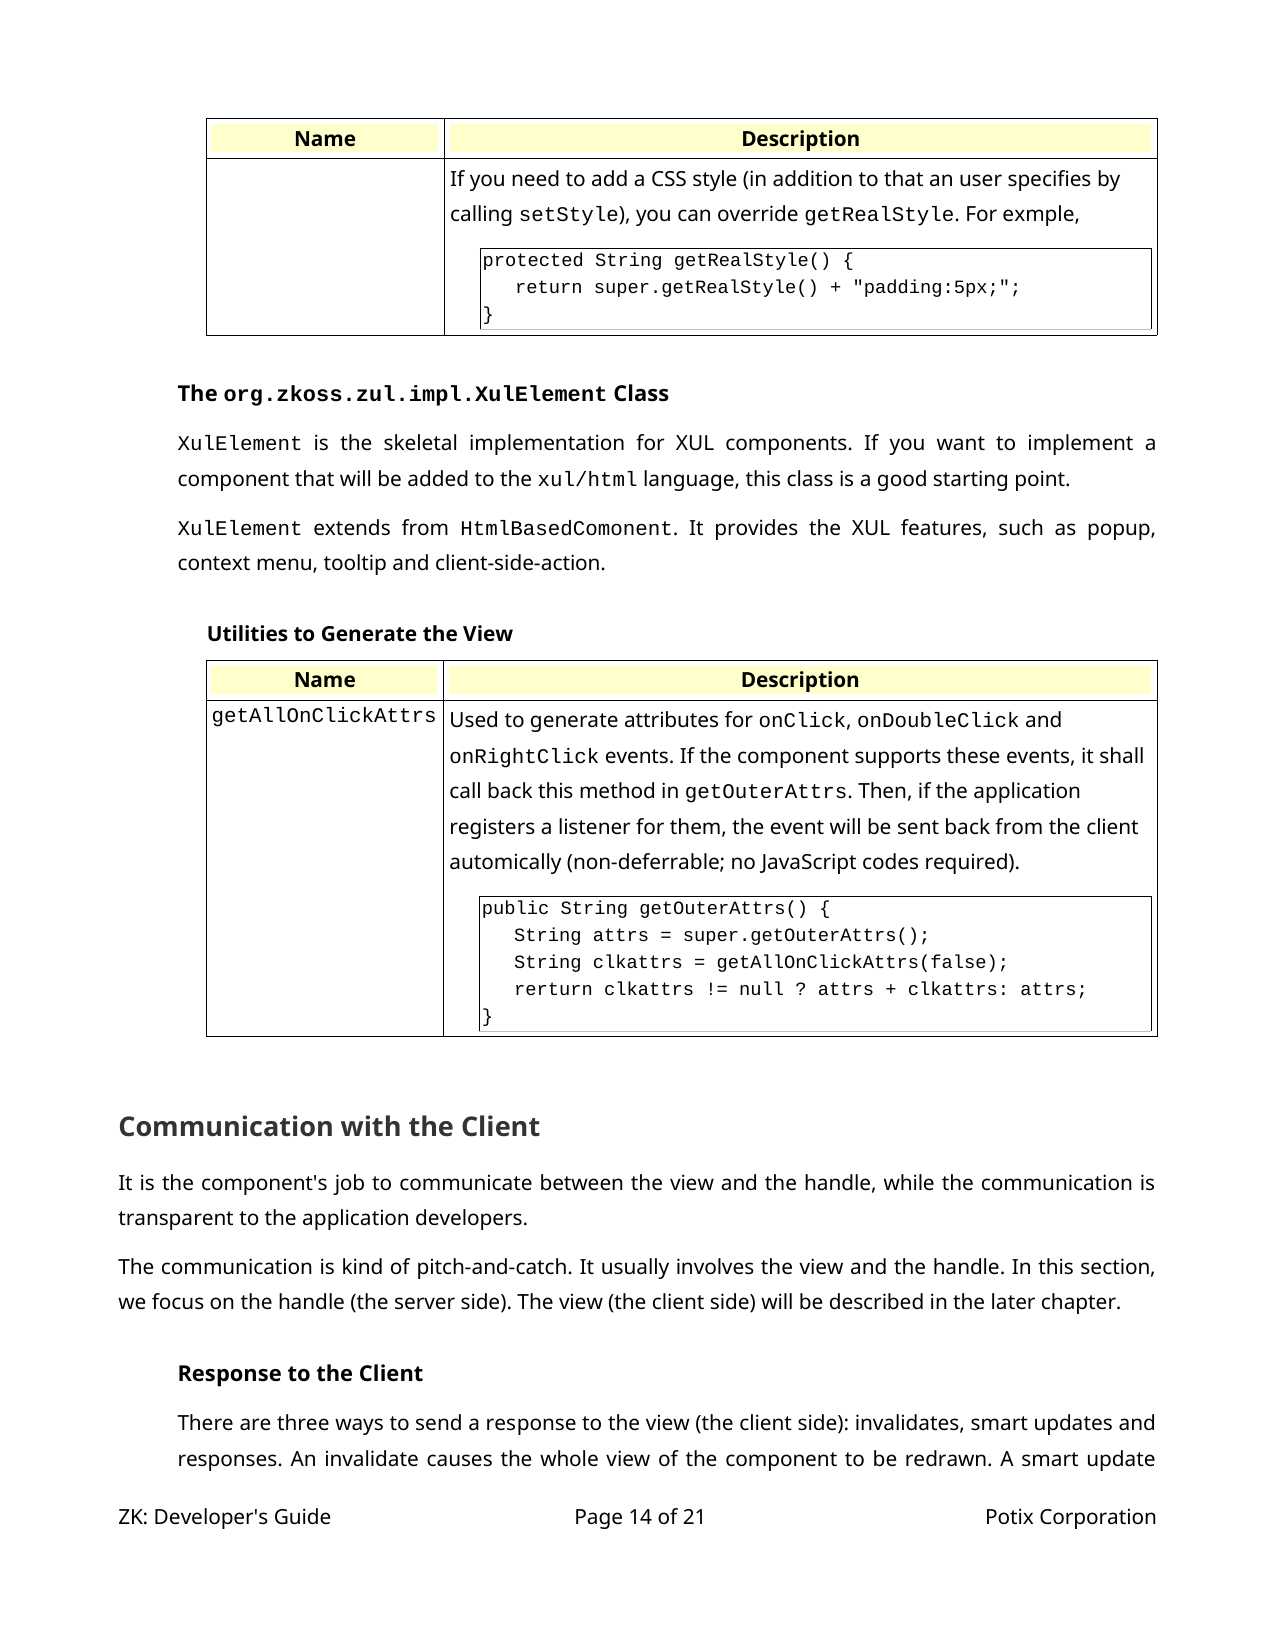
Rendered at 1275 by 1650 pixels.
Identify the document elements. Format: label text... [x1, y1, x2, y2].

table_header Name [207, 661, 443, 700]
subtitle Communication with the Client [118, 1107, 1157, 1144]
text XulElement extends from HtmlBasedComonent. It provides the XUL features, such as popup, context menu, tooltip and client-side-action. [177, 513, 1157, 577]
text XulElement is the skeletal implementation for XUL components. If you want to implement a component that will be added to the xul/html language, this class is a good starting point. [177, 428, 1157, 492]
subtitle Utilities to Generate the View [207, 619, 1157, 647]
table_header Name [207, 119, 444, 158]
text There are three ways to send a response to the view (the client side): invalidates, smart updates and responses. An invalidate causes the whole view of the component to be redrawn. A smart update [177, 1408, 1157, 1472]
text The communication is kind of pitch-and-catch. It usually involves the view and the handle. In this section, we focus on the handle (the server side). The view (the client side) will be described in the later chapter. [118, 1252, 1157, 1315]
table_header Description [444, 661, 1157, 700]
subtitle Response to the Client [177, 1358, 1157, 1388]
table_cell If you need to add a CSS style (in addition to that an user specifies by calling setStyle), you can override getRealStyle. For exmple, protected String getRealStyle() { return super.getRealStyle() + "padding:5px;"; } [445, 159, 1157, 335]
table_cell Used to generate attributes for onClick, onDoubleClick and onRightClick events. If the component supports these events, it shall call back this method in getOuterAttrs. Then, if the application registers a listener for them, the event will be sent back from the client automically (non-deferrable; no JavaScript codes required). public String getOuterAttrs() { String attrs = super.getOuterAttrs(); String clkattrs = getAllOnClickAttrs(false); rerturn clkattrs != null ? attrs + clkattrs: attrs; } [444, 701, 1157, 1036]
table_cell [207, 159, 444, 335]
table_cell getAllOnClickAttrs [207, 701, 443, 1036]
subtitle The org.zkoss.zul.impl.XulElement Class [177, 377, 1157, 408]
table_header Description [445, 119, 1157, 158]
text It is the component's job to communicate between the view and the handle, while the communication is transparent to the application developers. [118, 1168, 1157, 1231]
